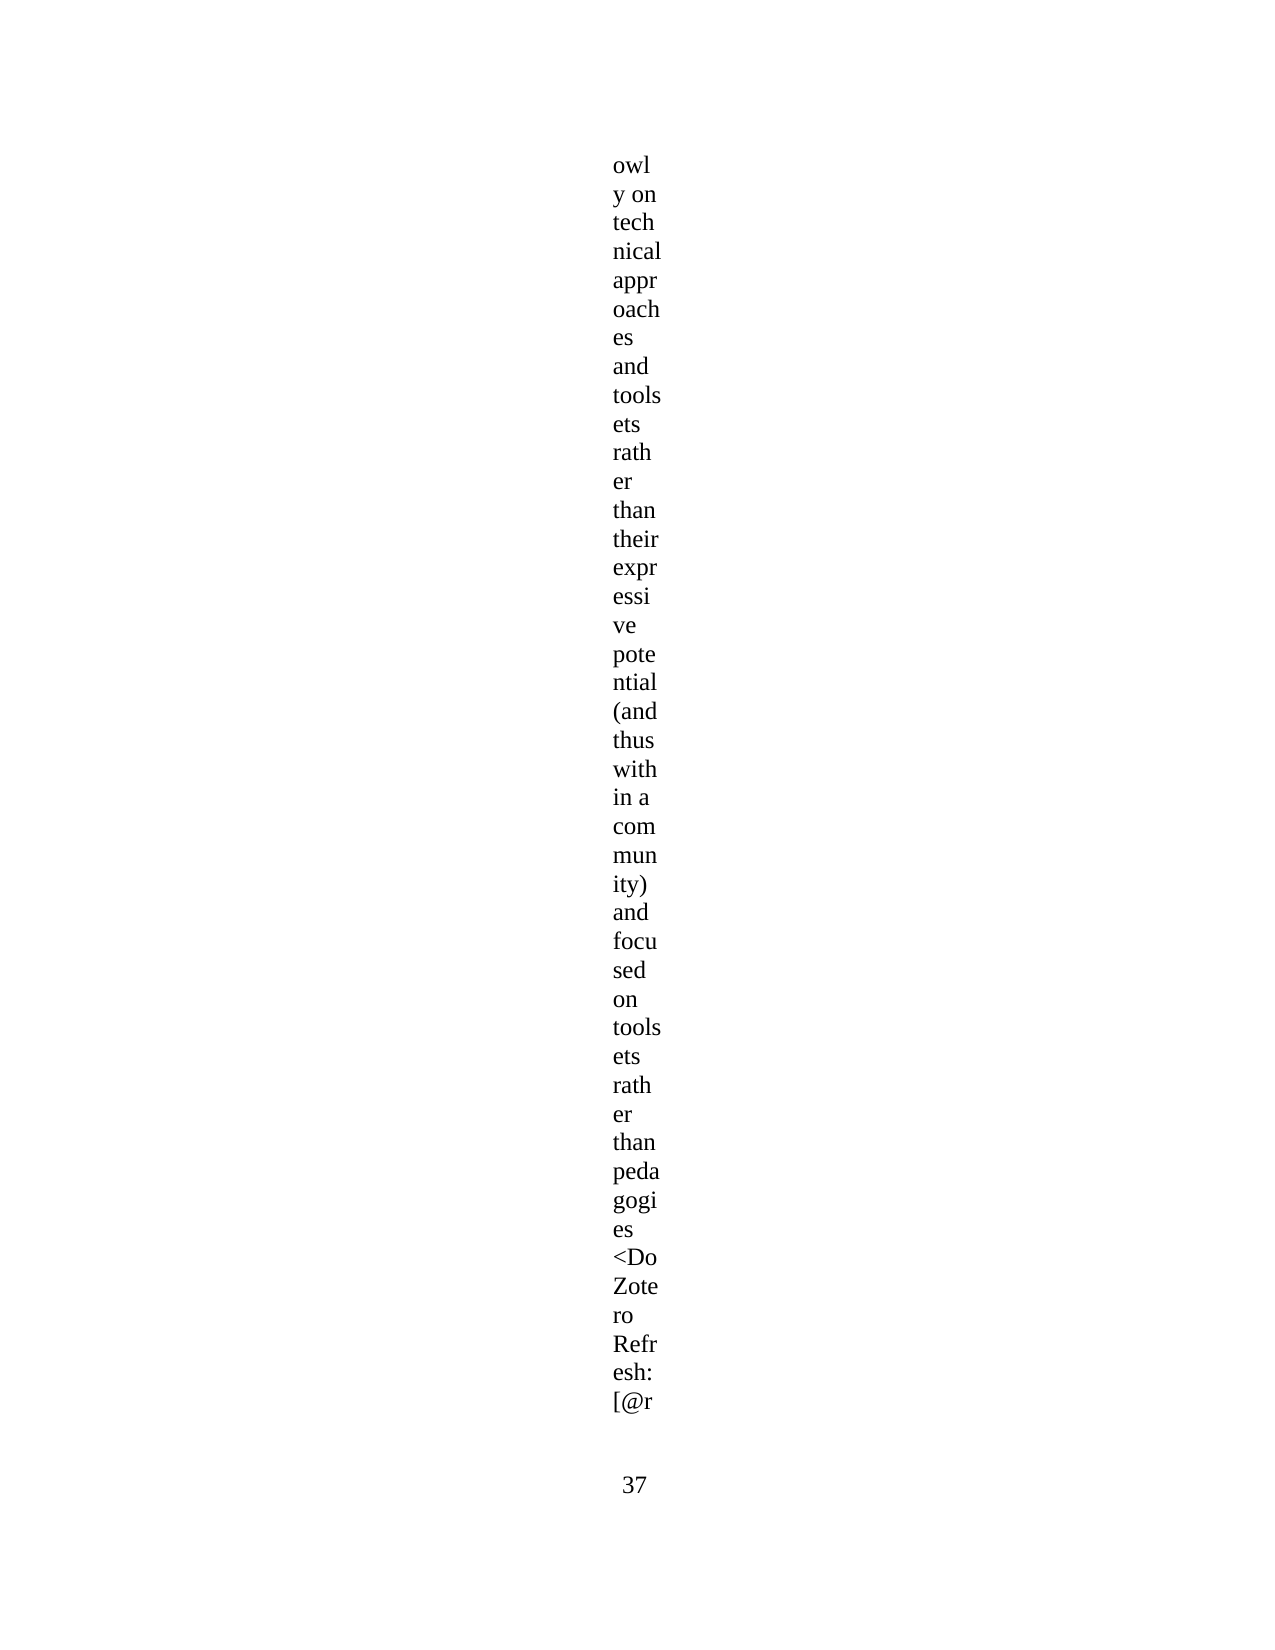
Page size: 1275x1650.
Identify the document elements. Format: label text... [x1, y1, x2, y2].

table_header owly on technical approaches and toolsets rather than their expressive potential (and thus within a community) and focused on toolsets rather than pedagogies <Do Zotero Refresh: [@r [608, 150, 667, 1415]
